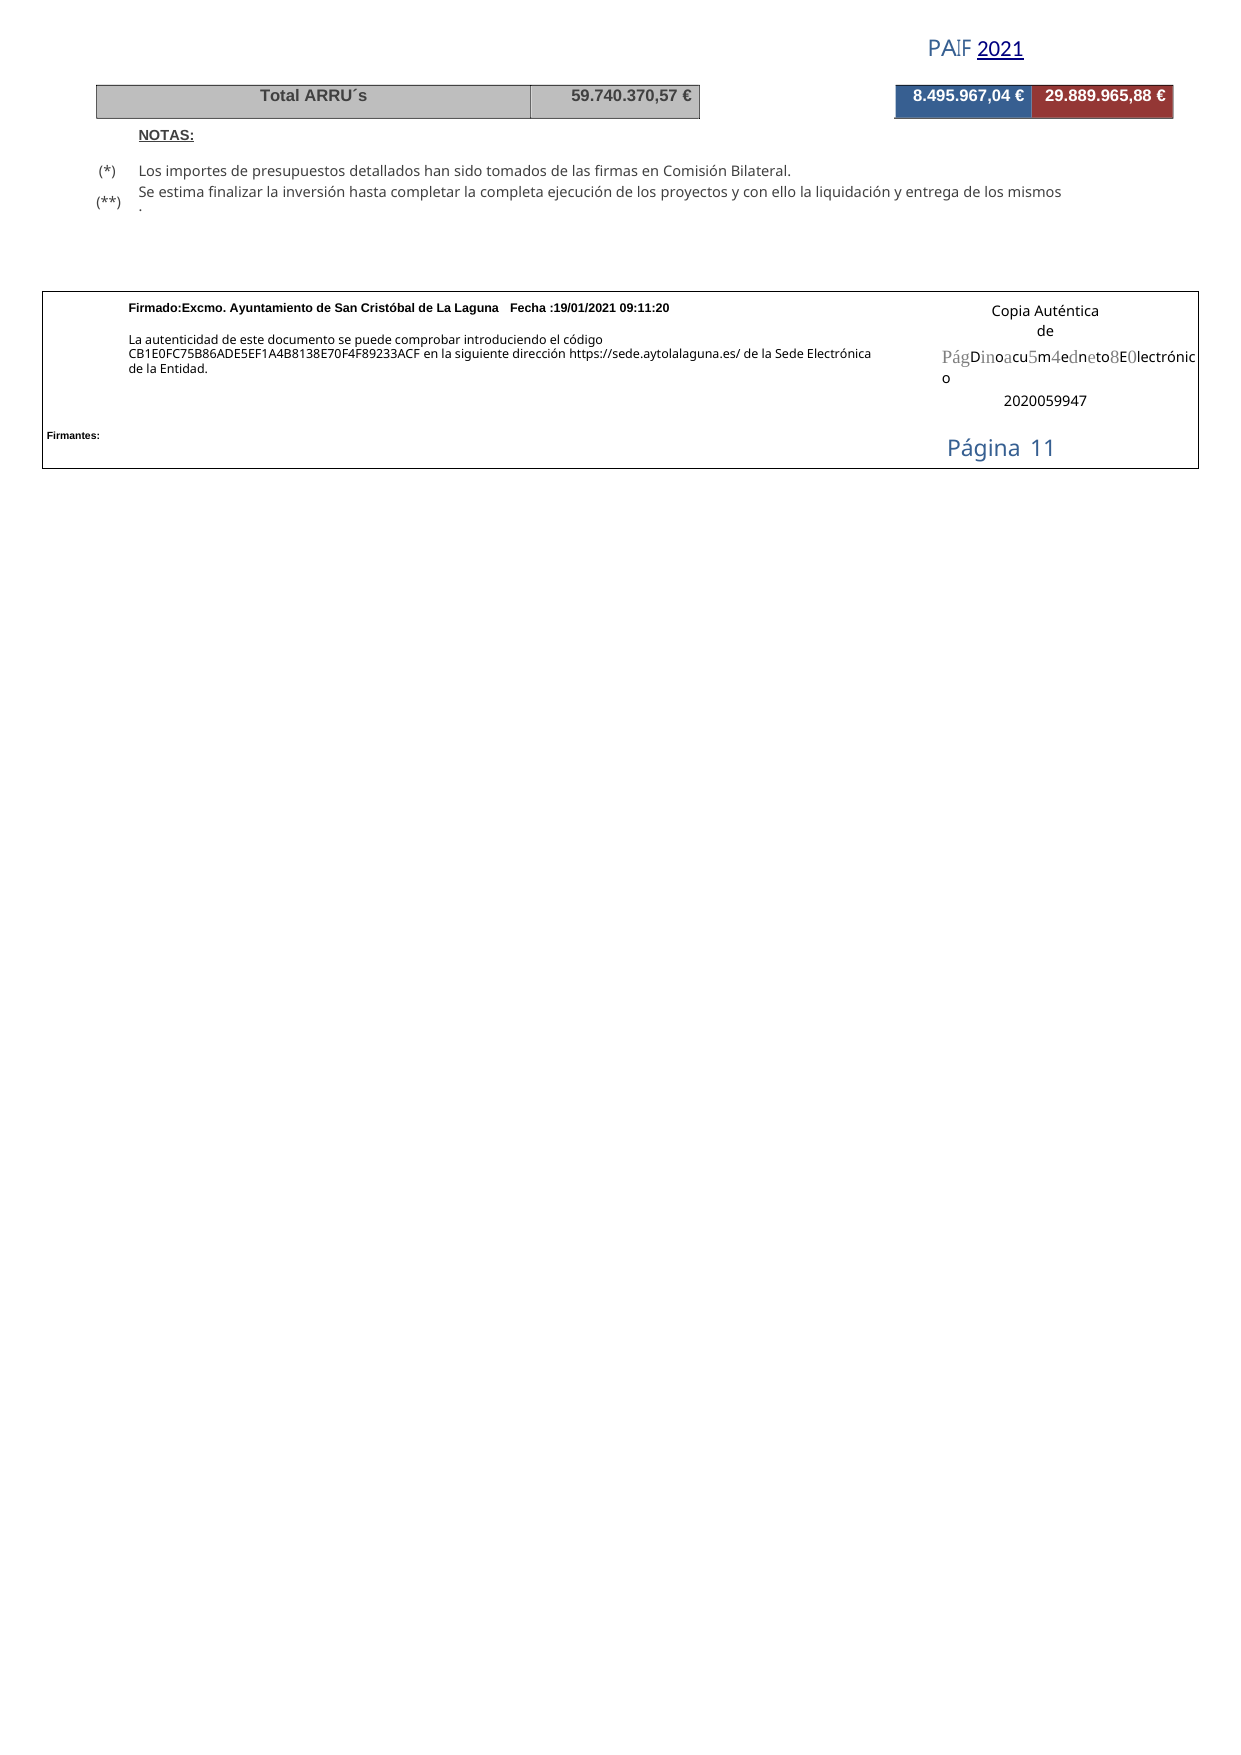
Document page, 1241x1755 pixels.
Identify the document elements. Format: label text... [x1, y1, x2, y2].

text (*) Los importes de presupuestos detallados han sido tomados de las firmas en Comisión Bilateral. [99, 161, 1241, 180]
text . [138, 201, 1241, 214]
text (**) Se estima finalizar la inversión hasta completar la completa ejecución de los proyectos y con ello la liquidación y entrega de los mismos [96, 182, 1241, 201]
text NOTAS: [138, 126, 1241, 143]
table_header [43, 292, 119, 410]
table_header Copia Auténtica de PágDinoacu5m4edneto8E0lectrónico 2020059947 [890, 292, 1198, 410]
table_cell Firmantes: Página 11 [43, 410, 1198, 468]
table_header Firmado:Excmo. Ayuntamiento de San Cristóbal de La Laguna Fecha :19/01/2021 09:11:20 La autenticidad de este documento se puede comprobar introduciendo el código CB1E0FC75B86ADE5EF1A4B8138E70F4F89233ACF en la siguiente dirección https://sede.aytolalaguna.es/ de la Sede Electrónica de la Entidad. [120, 292, 890, 410]
